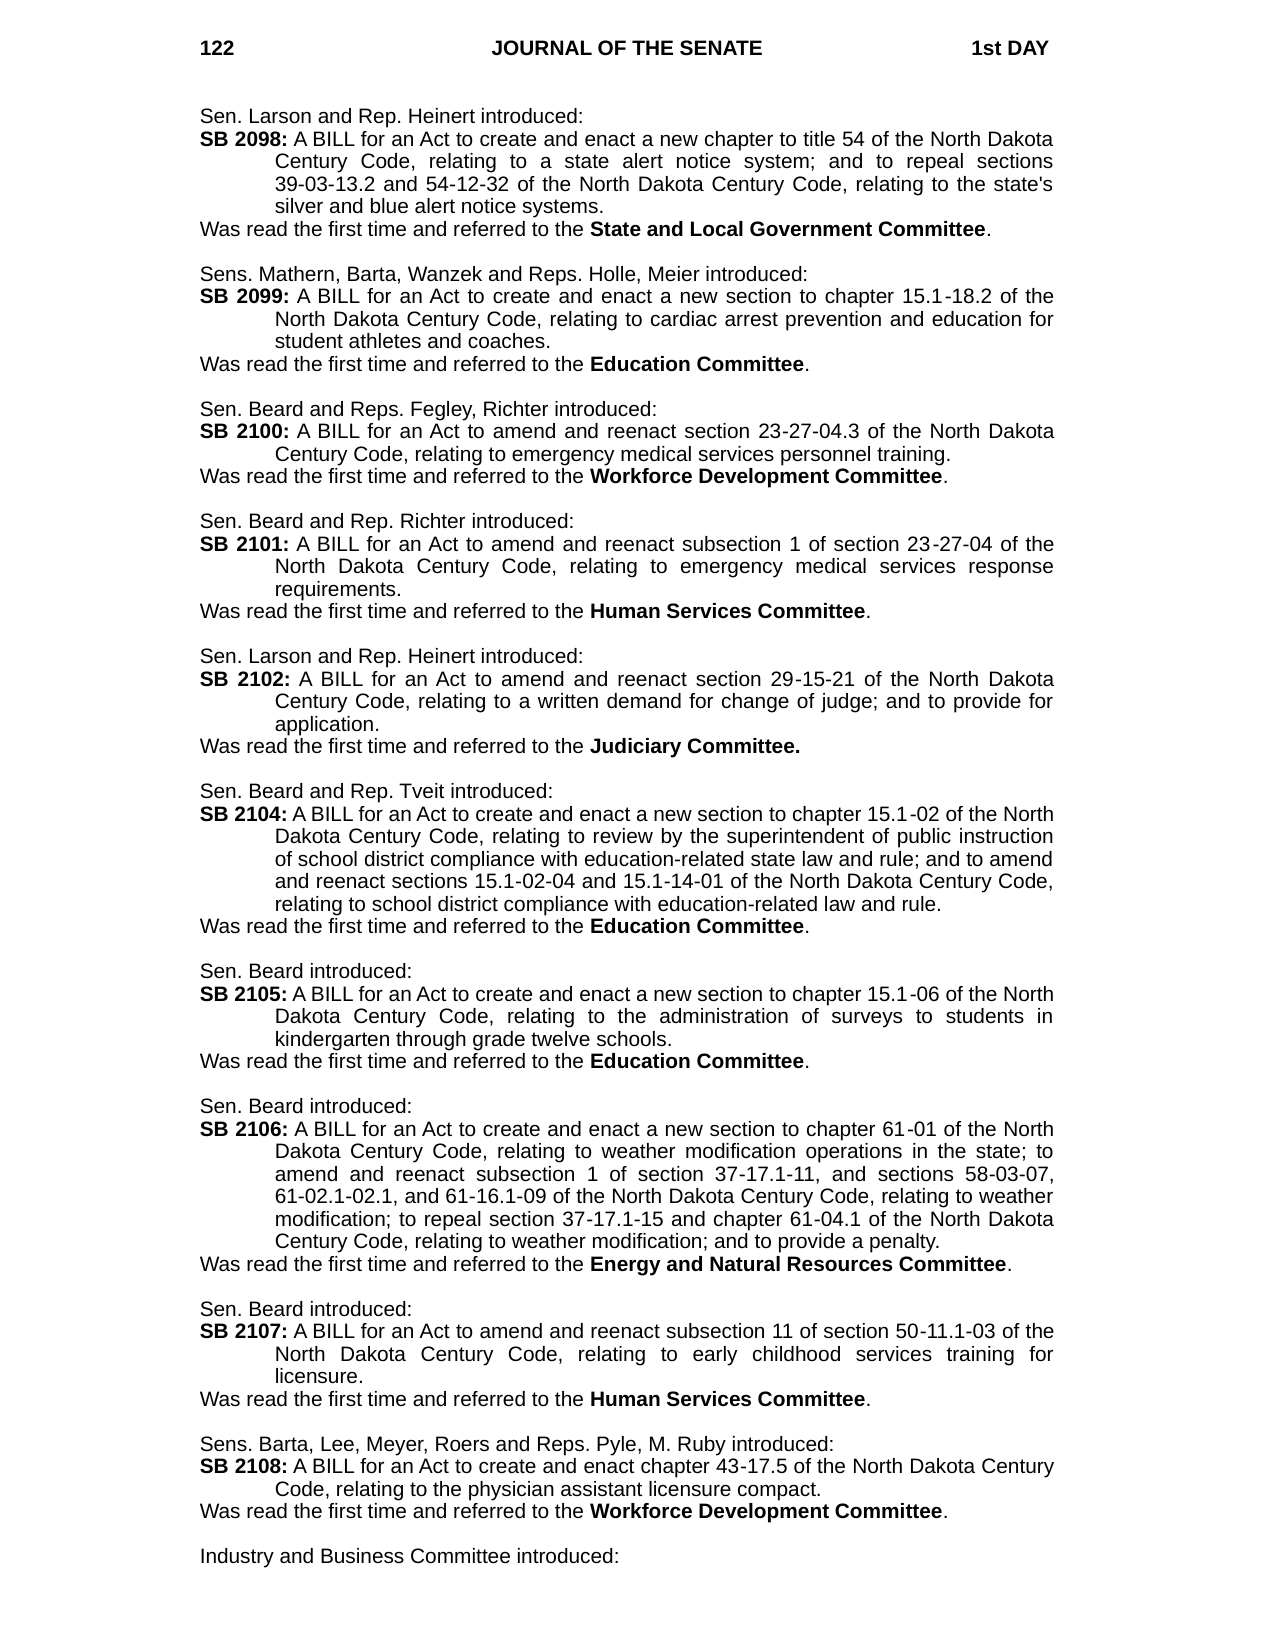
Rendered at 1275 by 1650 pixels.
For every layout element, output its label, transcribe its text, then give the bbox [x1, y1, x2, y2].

text Sen. Beard introduced: [199, 1096, 1054, 1118]
text Was read the first time and referred to the Education Committee. [199, 1051, 1054, 1073]
text Sen. Beard introduced: [199, 961, 1054, 983]
title SB 2102: A BILL for an Act to amend and reenact section 29‑15‑21 of the North Dakota Century Code, relating to a written demand for change of judge; and to provide for application. [199, 668, 1054, 736]
text Was read the first time and referred to the Human Services Committee. [199, 1388, 1054, 1411]
title SB 2099: A BILL for an Act to create and enact a new section to chapter 15.1‑18.2 of the North Dakota Century Code, relating to cardiac arrest prevention and education for student athletes and coaches. [199, 286, 1054, 353]
title SB 2105: A BILL for an Act to create and enact a new section to chapter 15.1‑06 of the North Dakota Century Code, relating to the administration of surveys to students in kindergarten through grade twelve schools. [199, 983, 1054, 1051]
subtitle Page 122 [9, 9, 109, 33]
text Sen. Beard and Rep. Richter introduced: [199, 511, 1054, 533]
text Sen. Beard introduced: [199, 1298, 1054, 1321]
text Was read the first time and referred to the Human Services Committee. [199, 601, 1054, 623]
text Was read the first time and referred to the State and Local Government Committee. [199, 218, 1054, 241]
title SB 2104: A BILL for an Act to create and enact a new section to chapter 15.1‑02 of the North Dakota Century Code, relating to review by the superintendent of public instruction of school district compliance with education-related state law and rule; and to amend and reenact sections 15.1‑02‑04 and 15.1‑14‑01 of the North Dakota Century Code, relating to school district compliance with education-related law and rule. [199, 803, 1054, 916]
text Was read the first time and referred to the Workforce Development Committee. [199, 1501, 1054, 1523]
title SB 2106: A BILL for an Act to create and enact a new section to chapter 61‑01 of the North Dakota Century Code, relating to weather modification operations in the state; to amend and reenact subsection 1 of section 37‑17.1‑11, and sections 58‑03‑07, 61‑02.1‑02.1, and 61‑16.1‑09 of the North Dakota Century Code, relating to weather modification; to repeal section 37‑17.1‑15 and chapter 61‑04.1 of the North Dakota Century Code, relating to weather modification; and to provide a penalty. [199, 1118, 1054, 1253]
text Sen. Beard and Rep. Tveit introduced: [199, 781, 1054, 803]
text Was read the first time and referred to the Energy and Natural Resources Committee. [199, 1253, 1054, 1276]
title SB 2098: A BILL for an Act to create and enact a new chapter to title 54 of the North Dakota Century Code, relating to a state alert notice system; and to repeal sections 39‑03‑13.2 and 54‑12‑32 of the North Dakota Century Code, relating to the state's silver and blue alert notice systems. [199, 128, 1054, 218]
title SB 2108: A BILL for an Act to create and enact chapter 43‑17.5 of the North Dakota Century Code, relating to the physician assistant licensure compact. [199, 1456, 1054, 1501]
text Sen. Beard and Reps. Fegley, Richter introduced: [199, 398, 1054, 421]
text Sen. Larson and Rep. Heinert introduced: [199, 106, 1054, 128]
title SB 2100: A BILL for an Act to amend and reenact section 23‑27‑04.3 of the North Dakota Century Code, relating to emergency medical services personnel training. [199, 421, 1054, 466]
text [0, 0, 118, 42]
text Sens. Mathern, Barta, Wanzek and Reps. Holle, Meier introduced: [199, 263, 1054, 286]
text Sen. Larson and Rep. Heinert introduced: [199, 646, 1054, 668]
title SB 2101: A BILL for an Act to amend and reenact subsection 1 of section 23‑27‑04 of the North Dakota Century Code, relating to emergency medical services response requirements. [199, 533, 1054, 601]
text Was read the first time and referred to the Education Committee. [199, 353, 1054, 376]
text Industry and Business Committee introduced: [199, 1546, 1054, 1568]
text Was read the first time and referred to the Workforce Development Committee. [199, 466, 1054, 488]
text Sens. Barta, Lee, Meyer, Roers and Reps. Pyle, M. Ruby introduced: [199, 1433, 1054, 1456]
text Was read the first time and referred to the Judiciary Committee. [199, 736, 1054, 758]
text Was read the first time and referred to the Education Committee. [199, 916, 1054, 938]
title SB 2107: A BILL for an Act to amend and reenact subsection 11 of section 50‑11.1‑03 of the North Dakota Century Code, relating to early childhood services training for licensure. [199, 1321, 1054, 1388]
